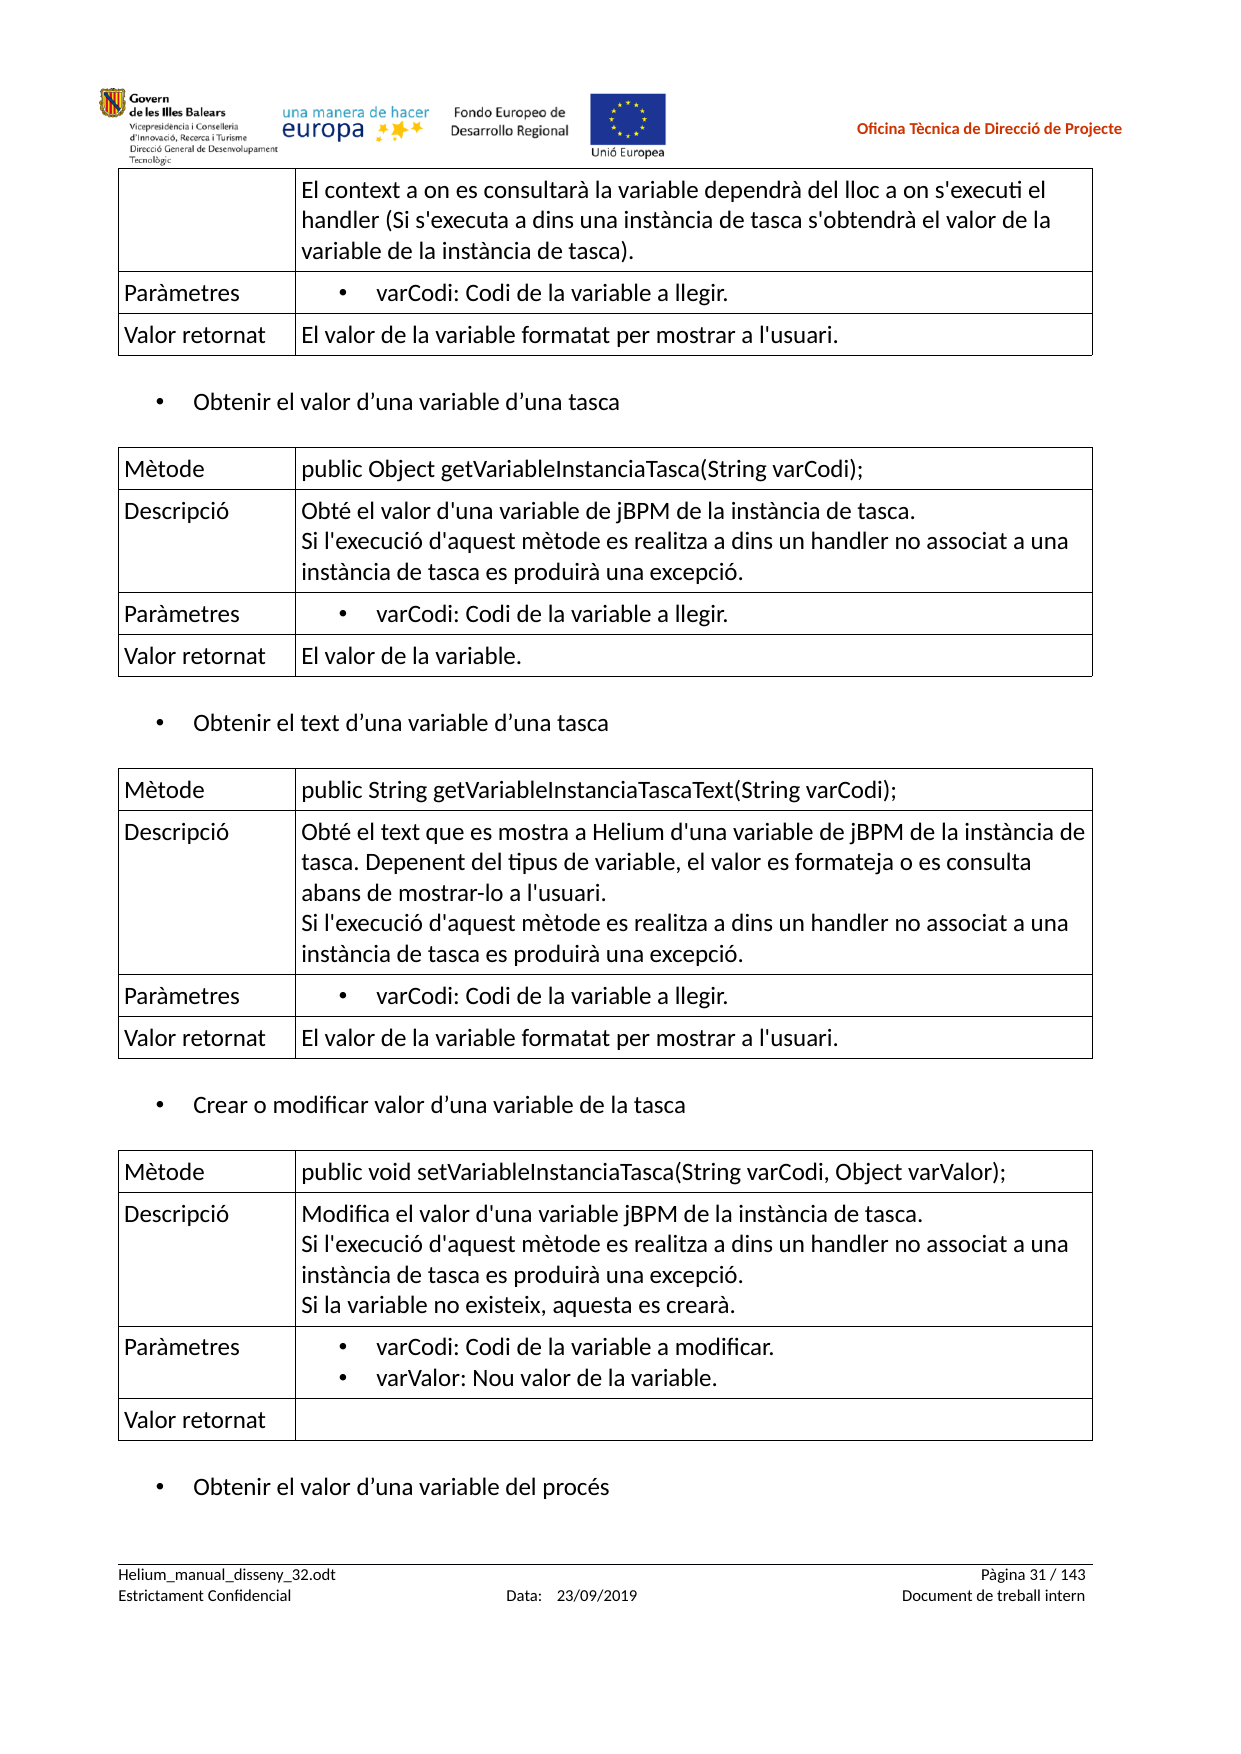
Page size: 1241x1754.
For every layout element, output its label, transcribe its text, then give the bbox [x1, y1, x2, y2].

table_cell Valor retornat [119, 1017, 295, 1058]
table_cell El valor de la variable formatat per mostrar a l'usuari. [296, 314, 1092, 355]
table_cell varCodi: Codi de la variable a llegir. [296, 593, 1092, 634]
table_cell varCodi: Codi de la variable a modificar. varValor: Nou valor de la variable. [296, 1327, 1092, 1398]
table_cell Descripció [119, 811, 295, 974]
table_cell Paràmetres [119, 975, 295, 1016]
table_cell Descripció [119, 490, 295, 592]
table_cell [119, 169, 295, 271]
table_cell varCodi: Codi de la variable a llegir. [296, 975, 1092, 1016]
table_cell Valor retornat [119, 635, 295, 676]
table_cell Descripció [119, 1193, 295, 1326]
table_cell Modifica el valor d'una variable jBPM de la instància de tasca. Si l'execució d'aquest mètode es realitza a dins un handler no associat a una instància de tasca es produirà una excepció. Si la variable no existeix, aquesta es crearà. [296, 1193, 1092, 1326]
list Obtenir el text d’una variable d’una tasca [156, 707, 1122, 737]
list Obtenir el valor d’una variable d’una tasca [156, 386, 1122, 416]
table_cell Paràmetres [119, 593, 295, 634]
table_header Mètode [119, 1151, 295, 1192]
table_cell Valor retornat [119, 1399, 295, 1440]
table_cell varCodi: Codi de la variable a llegir. [296, 272, 1092, 313]
picture [99, 87, 668, 166]
table_cell Obté el text que es mostra a Helium d'una variable de jBPM de la instància de tasca. Depenent del tipus de variable, el valor es formateja o es consulta abans de mostrar-lo a l'usuari. Si l'execució d'aquest mètode es realitza a dins un handler no associat a una instància de tasca es produirà una excepció. [296, 811, 1092, 974]
list Obtenir el valor d’una variable del procés [156, 1471, 1122, 1502]
table_header Mètode [119, 448, 295, 489]
table_cell Obté el valor d'una variable de jBPM de la instància de tasca. Si l'execució d'aquest mètode es realitza a dins un handler no associat a una instància de tasca es produirà una excepció. [296, 490, 1092, 592]
table_cell El valor de la variable formatat per mostrar a l'usuari. [296, 1017, 1092, 1058]
table_cell Paràmetres [119, 272, 295, 313]
table_header public String getVariableInstanciaTascaText(String varCodi); [296, 769, 1092, 810]
table_cell El valor de la variable. [296, 635, 1092, 676]
table_cell [296, 1399, 1092, 1440]
table_cell Valor retornat [119, 314, 295, 355]
list Crear o modificar valor d’una variable de la tasca [156, 1089, 1122, 1119]
table_cell Paràmetres [119, 1327, 295, 1398]
table_header Mètode [119, 769, 295, 810]
table_header public Object getVariableInstanciaTasca(String varCodi); [296, 448, 1092, 489]
table_cell El context a on es consultarà la variable dependrà del lloc a on s'executi el handler (Si s'executa a dins una instància de tasca s'obtendrà el valor de la variable de la instància de tasca). [296, 169, 1092, 271]
table_header public void setVariableInstanciaTasca(String varCodi, Object varValor); [296, 1151, 1092, 1192]
